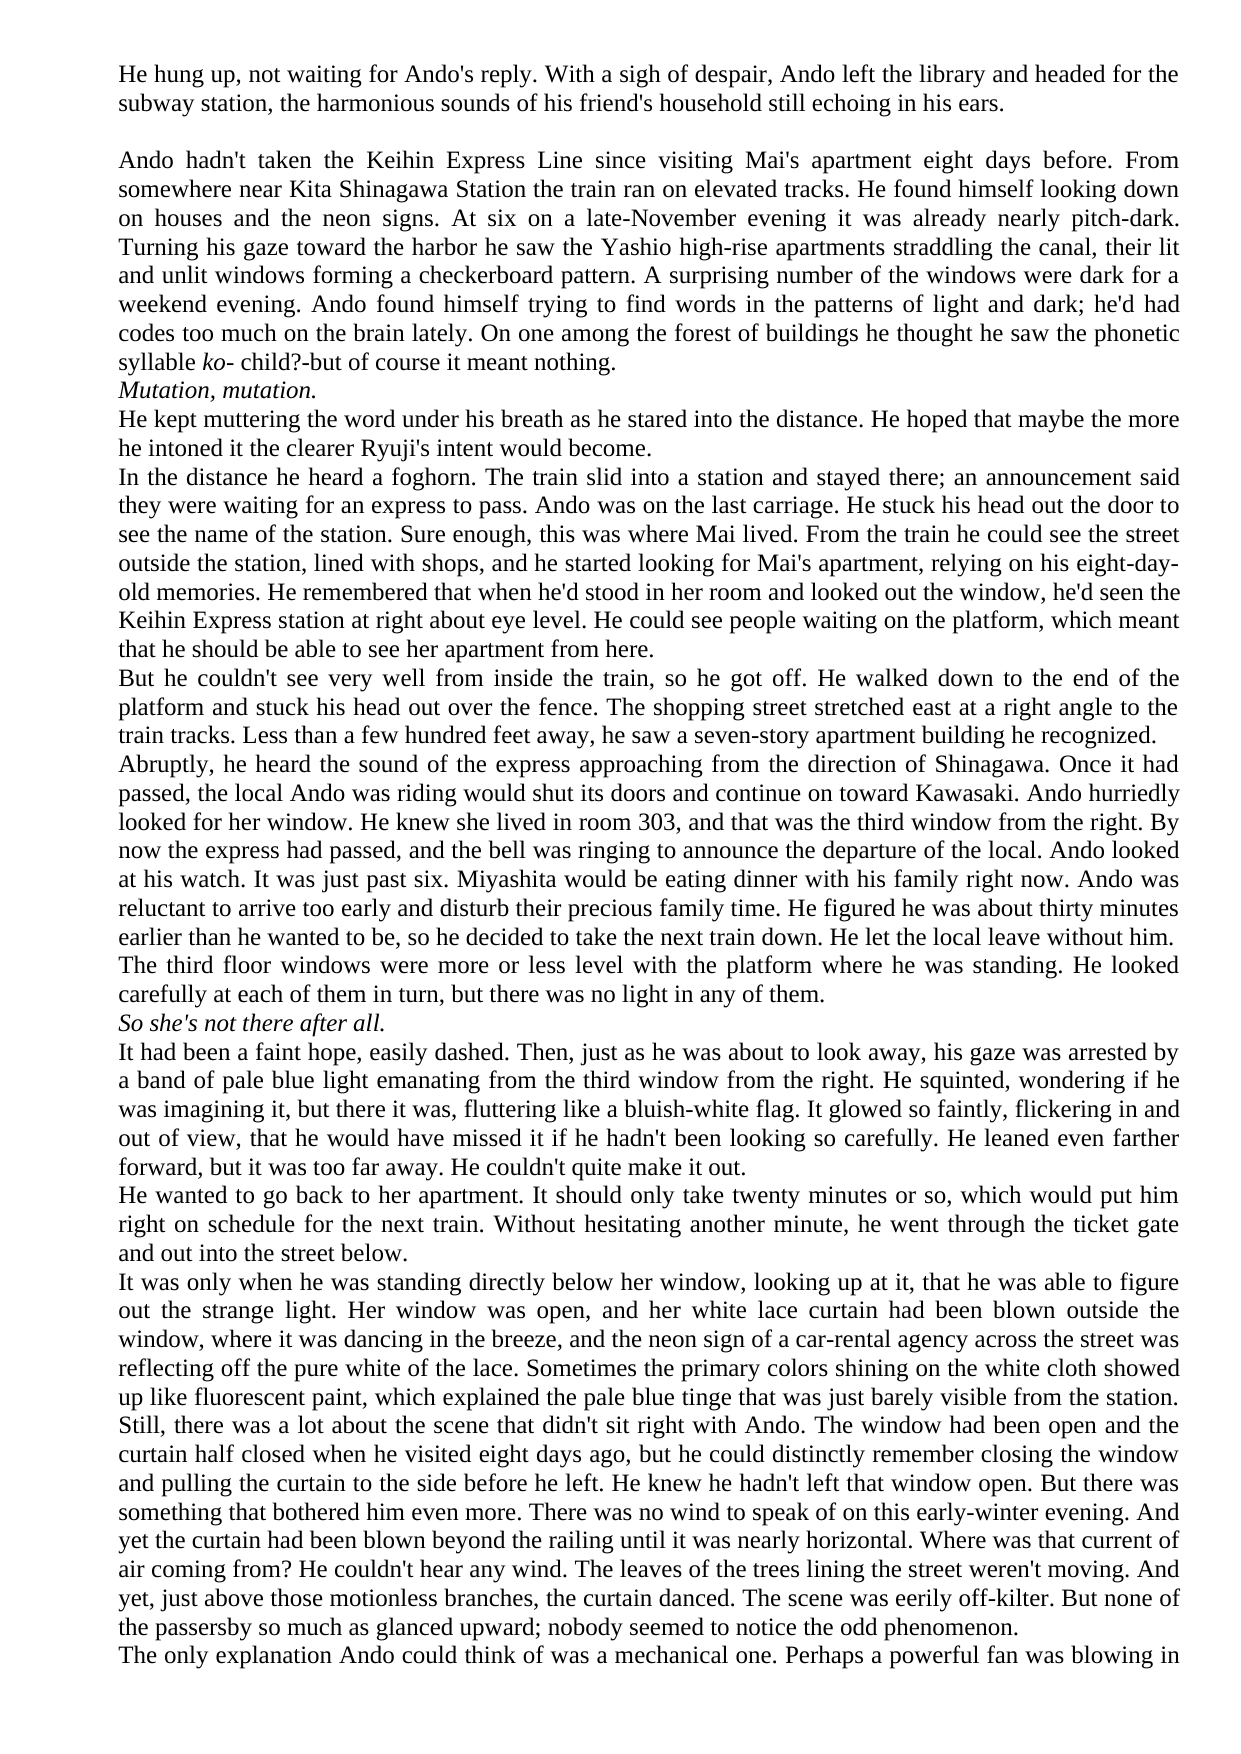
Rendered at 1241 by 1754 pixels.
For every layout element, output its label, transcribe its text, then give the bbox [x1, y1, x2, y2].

text But he couldn't see very well from inside the train, so he got off. He walked down to the end of the platform and stuck his head out over the fence. The shopping street stretched east at a right angle to the train tracks. Less than a few hundred feet away, he saw a seven-story apartment building he recognized. [118, 663, 1181, 749]
text It was only when he was standing directly below her window, looking up at it, that he was able to figure out the strange light. Her window was open, and her white lace curtain had been blown outside the window, where it was dancing in the breeze, and the neon sign of a car-rental agency across the street was reflecting off the pure white of the lace. Sometimes the primary colors shining on the white cloth showed up like fluorescent paint, which explained the pale blue tinge that was just barely visible from the station. Still, there was a lot about the scene that didn't sit right with Ando. The window had been open and the curtain half closed when he visited eight days ago, but he could distinctly remember closing the window and pulling the curtain to the side before he left. He knew he hadn't left that window open. But there was something that bothered him even more. There was no wind to speak of on this early-winter evening. And yet the curtain had been blown beyond the railing until it was nearly horizontal. Where was that current of air coming from? He couldn't hear any wind. The leaves of the trees lining the street weren't moving. And yet, just above those motionless branches, the curtain danced. The scene was eerily off-kilter. But none of the passersby so much as glanced upward; nobody seemed to notice the odd phenomenon. [118, 1267, 1181, 1640]
text Mutation, mutation. [118, 375, 1181, 404]
text The only explanation Ando could think of was a mechanical one. Perhaps a powerful fan was blowing in [118, 1640, 1181, 1669]
text Ando hadn't taken the Keihin Express Line since visiting Mai's apartment eight days before. From somewhere near Kita Shinagawa Station the train ran on elevated tracks. He found himself looking down on houses and the neon signs. At six on a late-November evening it was already nearly pitch-dark. Turning his gaze toward the harbor he saw the Yashio high-rise apartments straddling the canal, their lit and unlit windows forming a checkerboard pattern. A surprising number of the windows were dark for a weekend evening. Ando found himself trying to find words in the patterns of light and dark; he'd had codes too much on the brain lately. On one among the forest of buildings he thought he saw the phonetic syllable ko- child?-but of course it meant nothing. [118, 145, 1181, 375]
text He hung up, not waiting for Ando's reply. With a sigh of despair, Ando left the library and headed for the subway station, the harmonious sounds of his friend's household still echoing in his ears. [118, 59, 1181, 117]
text So she's not there after all. [118, 1008, 1181, 1037]
text It had been a faint hope, easily dashed. Then, just as he was about to look away, his gaze was arrested by a band of pale blue light emanating from the third window from the right. He squinted, wondering if he was imagining it, but there it was, fluttering like a bluish-white flag. It glowed so faintly, flickering in and out of view, that he would have missed it if he hadn't been looking so carefully. He leaned even farther forward, but it was too far away. He couldn't quite make it out. [118, 1037, 1181, 1180]
text He kept muttering the word under his breath as he stared into the distance. He hoped that maybe the more he intoned it the clearer Ryuji's intent would become. [118, 404, 1181, 462]
text In the distance he heard a foghorn. The train slid into a station and stayed there; an announcement said they were waiting for an express to pass. Ando was on the last carriage. He stuck his head out the door to see the name of the station. Sure enough, this was where Mai lived. From the train he could see the street outside the station, lined with shops, and he started looking for Mai's apartment, relying on his eight-day-old memories. He remembered that when he'd stood in her room and looked out the window, he'd seen the Keihin Express station at right about eye level. He could see people waiting on the platform, which meant that he should be able to see her apartment from here. [118, 462, 1181, 663]
text Abruptly, he heard the sound of the express approaching from the direction of Shinagawa. Once it had passed, the local Ando was riding would shut its doors and continue on toward Kawasaki. Ando hurriedly looked for her window. He knew she lived in room 303, and that was the third window from the right. By now the express had passed, and the bell was ringing to announce the departure of the local. Ando looked at his watch. It was just past six. Miyashita would be eating dinner with his family right now. Ando was reluctant to arrive too early and disturb their precious family time. He figured he was about thirty minutes earlier than he wanted to be, so he decided to take the next train down. He let the local leave without him. [118, 749, 1181, 950]
text He wanted to go back to her apartment. It should only take twenty minutes or so, which would put him right on schedule for the next train. Without hesitating another minute, he went through the ticket gate and out into the street below. [118, 1180, 1181, 1267]
text The third floor windows were more or less level with the platform where he was standing. He looked carefully at each of them in turn, but there was no light in any of them. [118, 950, 1181, 1008]
